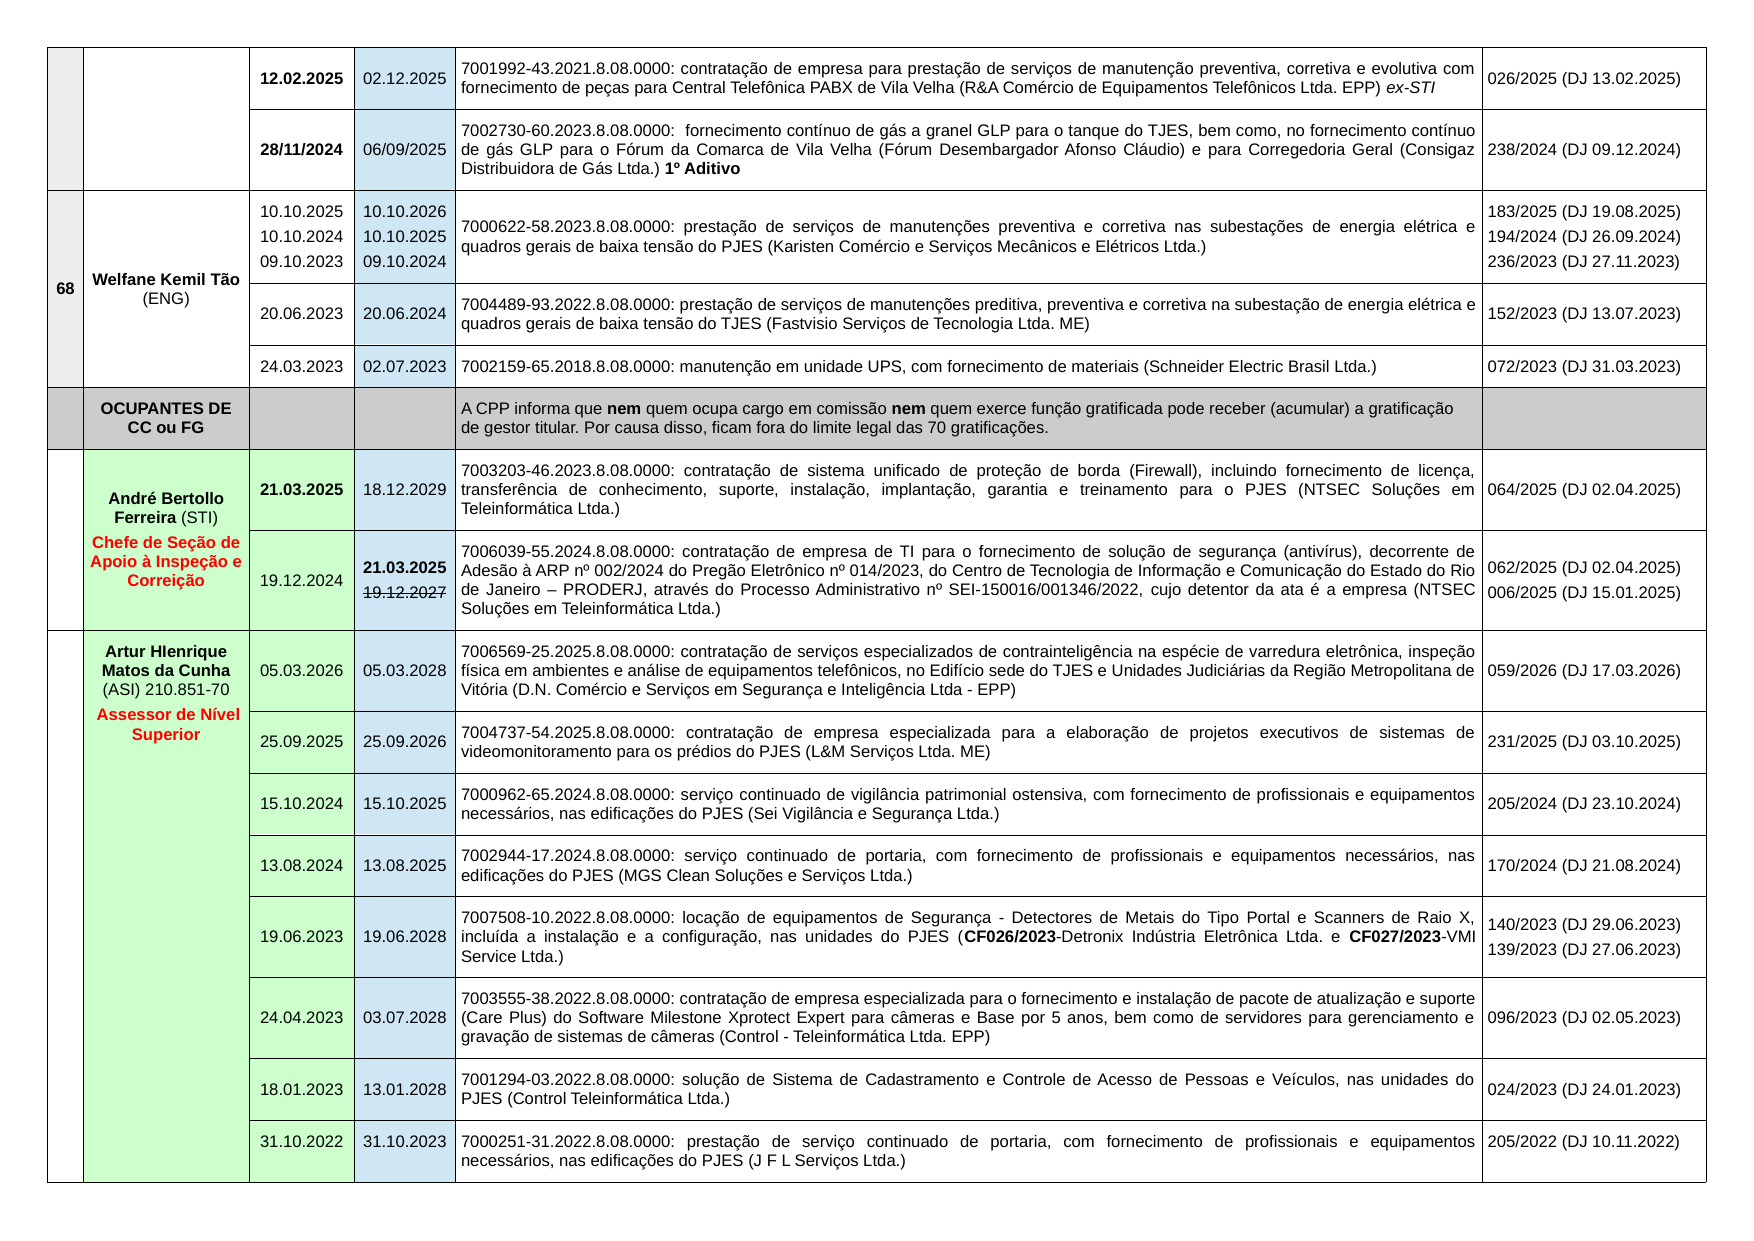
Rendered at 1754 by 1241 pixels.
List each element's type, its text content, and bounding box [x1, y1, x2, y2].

table_cell André Bertollo Ferreira (STI) Chefe de Seção de Apoio à Inspeção e Correição [84, 450, 249, 630]
table_cell 31.10.2023 [355, 1121, 455, 1182]
table_cell 13.08.2025 [355, 836, 455, 896]
table_cell 7001294-03.2022.8.08.0000: solução de Sistema de Cadastramento e Controle de Acesso de Pessoas e Veículos, nas unidades do PJES (Control Teleinformática Ltda.) [456, 1059, 1482, 1120]
table_cell 12.02.2025 [250, 48, 354, 109]
table_cell 25.09.2026 [355, 712, 455, 773]
table_cell 10.10.2025 10.10.2024 09.10.2023 [250, 191, 354, 283]
table_cell 20.06.2024 [355, 284, 455, 344]
table_cell [48, 388, 83, 449]
table_cell 06/09/2025 [355, 110, 455, 190]
table_cell 7001992-43.2021.8.08.0000: contratação de empresa para prestação de serviços de manutenção preventiva, corretiva e evolutiva com fornecimento de peças para Central Telefônica PABX de Vila Velha (R&A Comércio de Equipamentos Telefônicos Ltda. EPP) ex-STI [456, 48, 1482, 109]
table_cell 183/2025 (DJ 19.08.2025) 194/2024 (DJ 26.09.2024) 236/2023 (DJ 27.11.2023) [1483, 191, 1706, 283]
table_cell 68 [48, 191, 83, 387]
table_cell 21.03.2025 [250, 450, 354, 530]
table_cell 7000622-58.2023.8.08.0000: prestação de serviços de manutenções preventiva e corretiva nas subestações de energia elétrica e quadros gerais de baixa tensão do PJES (Karisten Comércio e Serviços Mecânicos e Elétricos Ltda.) [456, 191, 1482, 283]
table_cell 24.04.2023 [250, 978, 354, 1058]
table_cell 05.03.2026 [250, 631, 354, 711]
table_cell 03.07.2028 [355, 978, 455, 1058]
table_cell 7000251-31.2022.8.08.0000: prestação de serviço continuado de portaria, com fornecimento de profissionais e equipamentos necessários, nas edificações do PJES (J F L Serviços Ltda.) [456, 1121, 1482, 1182]
table_cell 205/2022 (DJ 10.11.2022) [1483, 1121, 1706, 1182]
table_cell 15.10.2024 [250, 774, 354, 834]
table_cell [355, 388, 455, 449]
table_cell 19.12.2024 [250, 531, 354, 630]
table_cell 18.12.2029 [355, 450, 455, 530]
table_cell OCUPANTES DE CC ou FG [84, 388, 249, 449]
table_cell 15.10.2025 [355, 774, 455, 834]
table_cell [48, 48, 83, 190]
table_cell Welfane Kemil Tão (ENG) [84, 191, 249, 387]
table_cell 13.01.2028 [355, 1059, 455, 1120]
table_cell 7002159-65.2018.8.08.0000: manutenção em unidade UPS, com fornecimento de materiais (Schneider Electric Brasil Ltda.) [456, 346, 1482, 387]
table_cell 31.10.2022 [250, 1121, 354, 1182]
table_cell 24.03.2023 [250, 346, 354, 387]
table_cell 18.01.2023 [250, 1059, 354, 1120]
table_cell [250, 388, 354, 449]
table_cell 7006569-25.2025.8.08.0000: contratação de serviços especializados de contrainteligência na espécie de varredura eletrônica, inspeção física em ambientes e análise de equipamentos telefônicos, no Edifício sede do TJES e Unidades Judiciárias da Região Metropolitana de Vitória (D.N. Comércio e Serviços em Segurança e Inteligência Ltda - EPP) [456, 631, 1482, 711]
table_cell 170/2024 (DJ 21.08.2024) [1483, 836, 1706, 896]
table_cell 140/2023 (DJ 29.06.2023) 139/2023 (DJ 27.06.2023) [1483, 897, 1706, 977]
table_cell 7002730-60.2023.8.08.0000: fornecimento contínuo de gás a granel GLP para o tanque do TJES, bem como, no fornecimento contínuo de gás GLP para o Fórum da Comarca de Vila Velha (Fórum Desembargador Afonso Cláudio) e para Corregedoria Geral (Consigaz Distribuidora de Gás Ltda.) 1º Aditivo [456, 110, 1482, 190]
table_cell 059/2026 (DJ 17.03.2026) [1483, 631, 1706, 711]
table_cell 026/2025 (DJ 13.02.2025) [1483, 48, 1706, 109]
table_cell Artur HIenrique Matos da Cunha (ASI) 210.851-70 Assessor de Nível Superior [84, 631, 249, 1182]
table_cell 10.10.2026 10.10.2025 09.10.2024 [355, 191, 455, 283]
table_cell 072/2023 (DJ 31.03.2023) [1483, 346, 1706, 387]
table_cell 7006039-55.2024.8.08.0000: contratação de empresa de TI para o fornecimento de solução de segurança (antivírus), decorrente de Adesão à ARP nº 002/2024 do Pregão Eletrônico nº 014/2023, do Centro de Tecnologia de Informação e Comunicação do Estado do Rio de Janeiro – PRODERJ, através do Processo Administrativo nº SEI-150016/001346/2022, cujo detentor da ata é a empresa (NTSEC Soluções em Teleinformática Ltda.) [456, 531, 1482, 630]
table_cell [48, 450, 83, 630]
table_cell 7004489-93.2022.8.08.0000: prestação de serviços de manutenções preditiva, preventiva e corretiva na subestação de energia elétrica e quadros gerais de baixa tensão do TJES (Fastvisio Serviços de Tecnologia Ltda. ME) [456, 284, 1482, 344]
table_cell 238/2024 (DJ 09.12.2024) [1483, 110, 1706, 190]
table_cell 7003555-38.2022.8.08.0000: contratação de empresa especializada para o fornecimento e instalação de pacote de atualização e suporte (Care Plus) do Software Milestone Xprotect Expert para câmeras e Base por 5 anos, bem como de servidores para gerenciamento e gravação de sistemas de câmeras (Control - Teleinformática Ltda. EPP) [456, 978, 1482, 1058]
table_cell 152/2023 (DJ 13.07.2023) [1483, 284, 1706, 344]
table_cell 02.07.2023 [355, 346, 455, 387]
table_cell 02.12.2025 [355, 48, 455, 109]
table_cell 205/2024 (DJ 23.10.2024) [1483, 774, 1706, 834]
table_cell 28/11/2024 [250, 110, 354, 190]
table_cell 7003203-46.2023.8.08.0000: contratação de sistema unificado de proteção de borda (Firewall), incluindo fornecimento de licença, transferência de conhecimento, suporte, instalação, implantação, garantia e treinamento para o PJES (NTSEC Soluções em Teleinformática Ltda.) [456, 450, 1482, 530]
table_cell 21.03.2025 19.12.2027 [355, 531, 455, 630]
table_cell 096/2023 (DJ 02.05.2023) [1483, 978, 1706, 1058]
table_cell 7004737-54.2025.8.08.0000: contratação de empresa especializada para a elaboração de projetos executivos de sistemas de videomonitoramento para os prédios do PJES (L&M Serviços Ltda. ME) [456, 712, 1482, 773]
table_cell [1483, 388, 1706, 449]
table_cell 7007508-10.2022.8.08.0000: locação de equipamentos de Segurança - Detectores de Metais do Tipo Portal e Scanners de Raio X, incluída a instalação e a configuração, nas unidades do PJES (CF026/2023-Detronix Indústria Eletrônica Ltda. e CF027/2023-VMI Service Ltda.) [456, 897, 1482, 977]
table_cell 7002944-17.2024.8.08.0000: serviço continuado de portaria, com fornecimento de profissionais e equipamentos necessários, nas edificações do PJES (MGS Clean Soluções e Serviços Ltda.) [456, 836, 1482, 896]
table_cell 062/2025 (DJ 02.04.2025) 006/2025 (DJ 15.01.2025) [1483, 531, 1706, 630]
table_cell [48, 631, 83, 1182]
table_cell 19.06.2023 [250, 897, 354, 977]
table_cell A CPP informa que nem quem ocupa cargo em comissão nem quem exerce função gratificada pode receber (acumular) a gratificação de gestor titular. Por causa disso, ficam fora do limite legal das 70 gratificações. [456, 388, 1482, 449]
table_cell 25.09.2025 [250, 712, 354, 773]
table_cell 19.06.2028 [355, 897, 455, 977]
table_cell 13.08.2024 [250, 836, 354, 896]
table_cell 7000962-65.2024.8.08.0000: serviço continuado de vigilância patrimonial ostensiva, com fornecimento de profissionais e equipamentos necessários, nas edificações do PJES (Sei Vigilância e Segurança Ltda.) [456, 774, 1482, 834]
table_cell 024/2023 (DJ 24.01.2023) [1483, 1059, 1706, 1120]
table_cell [84, 48, 249, 190]
table_cell 231/2025 (DJ 03.10.2025) [1483, 712, 1706, 773]
table_cell 064/2025 (DJ 02.04.2025) [1483, 450, 1706, 530]
table_cell 05.03.2028 [355, 631, 455, 711]
table_cell 20.06.2023 [250, 284, 354, 344]
